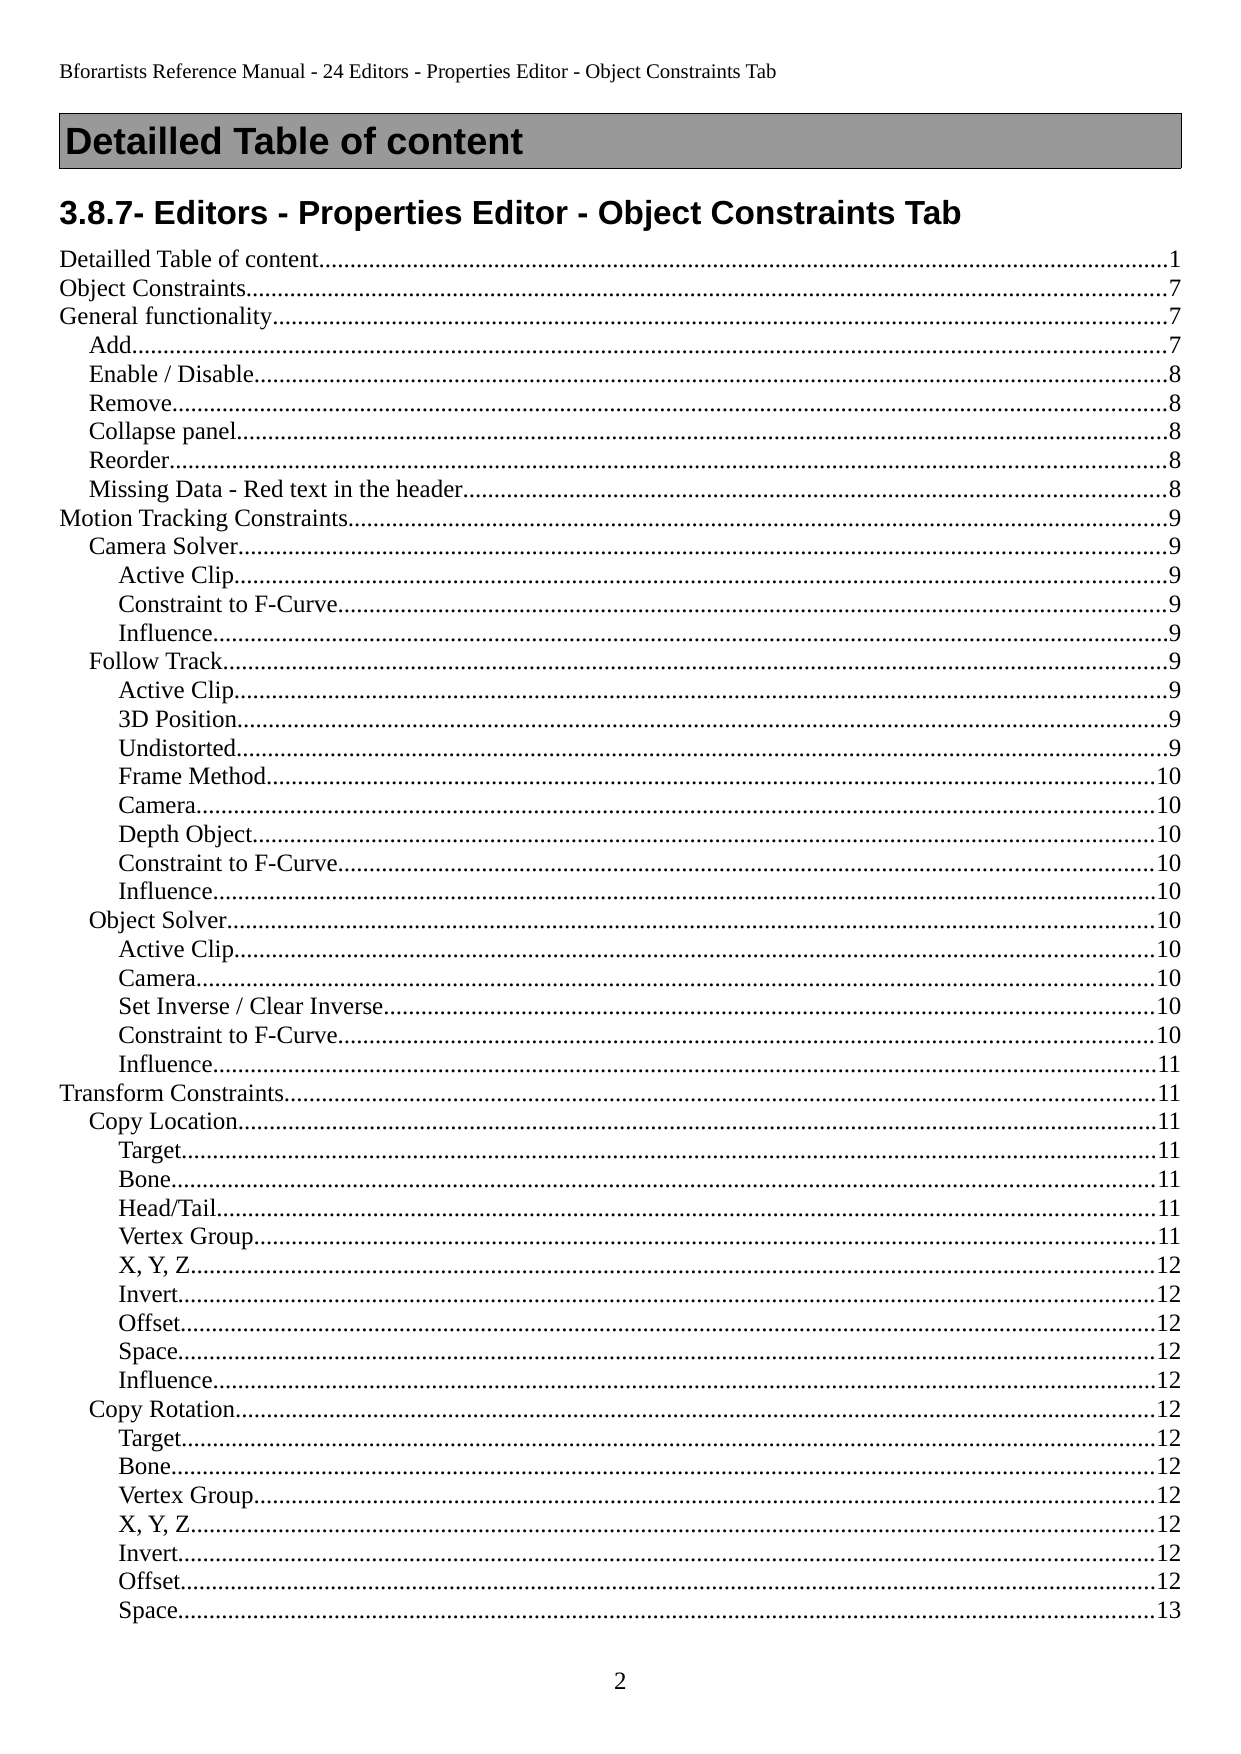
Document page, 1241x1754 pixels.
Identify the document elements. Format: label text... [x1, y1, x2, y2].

text Enable / Disable 8 [88, 359, 1181, 388]
text Space 12 [118, 1336, 1181, 1365]
text Object Solver 10 [88, 905, 1181, 934]
text Constraint to F-Curve 10 [118, 1020, 1181, 1049]
text Camera 10 [118, 963, 1181, 991]
text Copy Location 11 [88, 1106, 1181, 1135]
text Target 12 [118, 1423, 1181, 1451]
text Active Clip 9 [118, 560, 1181, 589]
text Vertex Group 11 [118, 1221, 1181, 1250]
text Frame Method 10 [118, 761, 1181, 790]
table_header Detailled Table of content [60, 114, 1181, 168]
text General functionality 7 [59, 301, 1181, 330]
text Constraint to F-Curve 10 [118, 848, 1181, 876]
subtitle 3.8.7- Editors - Properties Editor - Object Constraints Tab [59, 193, 1181, 231]
text Transform Constraints 11 [59, 1078, 1181, 1106]
text Offset 12 [118, 1566, 1181, 1595]
text Active Clip 9 [118, 675, 1181, 704]
text Influence 10 [118, 876, 1181, 905]
text Bone 11 [118, 1164, 1181, 1193]
text Detailled Table of content 1 [59, 244, 1181, 273]
text Offset 12 [118, 1308, 1181, 1336]
text Camera 10 [118, 790, 1181, 819]
text Influence 9 [118, 618, 1181, 646]
text Follow Track 9 [88, 646, 1181, 675]
text Active Clip 10 [118, 934, 1181, 963]
text Reorder 8 [88, 445, 1181, 474]
text Depth Object 10 [118, 819, 1181, 848]
text Target 11 [118, 1135, 1181, 1164]
text Constraint to F-Curve 9 [118, 589, 1181, 618]
text Influence 12 [118, 1365, 1181, 1394]
text Motion Tracking Constraints 9 [59, 503, 1181, 531]
text Invert 12 [118, 1538, 1181, 1566]
text Missing Data - Red text in the header 8 [88, 474, 1181, 503]
text Bone 12 [118, 1451, 1181, 1480]
text Head/Tail 11 [118, 1193, 1181, 1221]
text Influence 11 [118, 1049, 1181, 1078]
text X, Y, Z 12 [118, 1509, 1181, 1538]
text Space 13 [118, 1595, 1181, 1624]
text Camera Solver 9 [88, 531, 1181, 560]
text 3D Position 9 [118, 704, 1181, 733]
text Undistorted 9 [118, 733, 1181, 761]
text Object Constraints 7 [59, 273, 1181, 301]
text Invert 12 [118, 1279, 1181, 1308]
text Collapse panel 8 [88, 416, 1181, 445]
text Add 7 [88, 330, 1181, 359]
text X, Y, Z 12 [118, 1250, 1181, 1279]
text Vertex Group 12 [118, 1480, 1181, 1509]
text Remove 8 [88, 388, 1181, 416]
text Copy Rotation 12 [88, 1394, 1181, 1423]
text Set Inverse / Clear Inverse 10 [118, 991, 1181, 1020]
